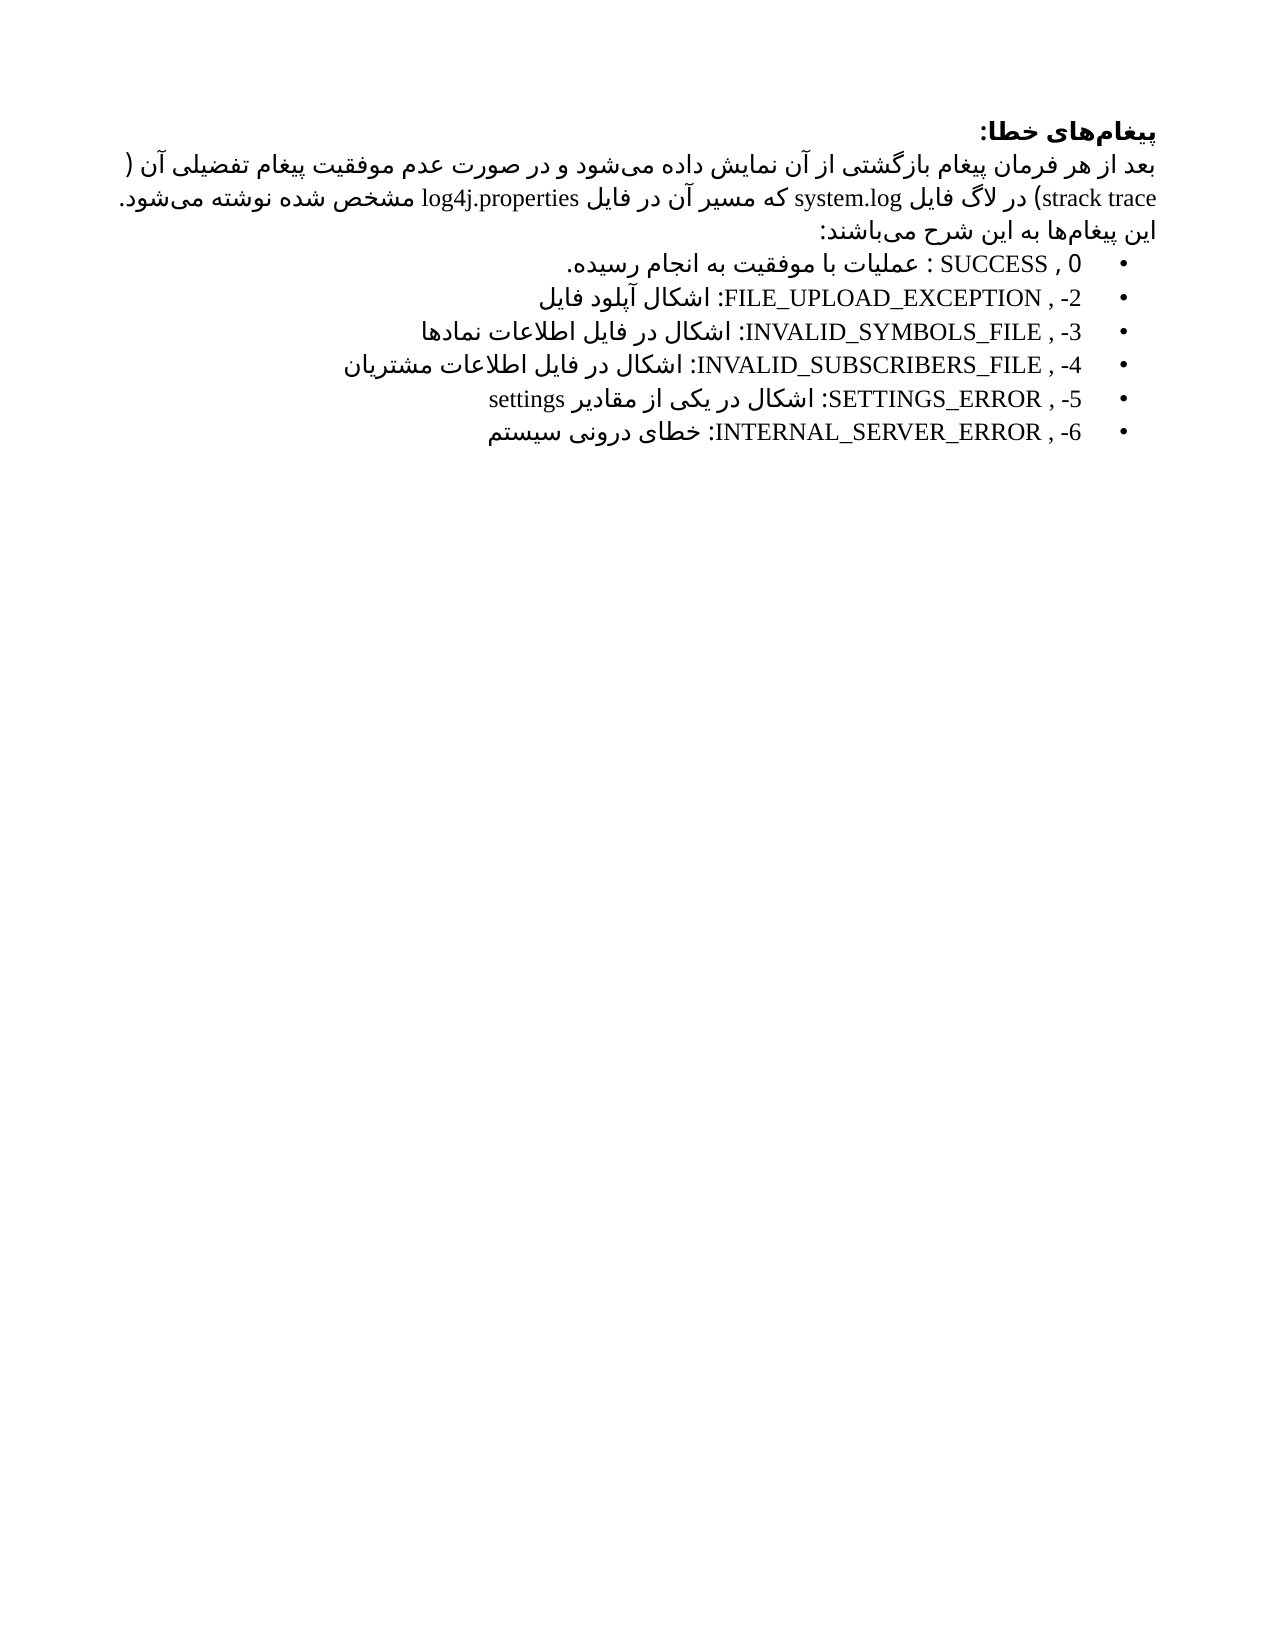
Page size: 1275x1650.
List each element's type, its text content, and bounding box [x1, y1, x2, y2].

list 0 , SUCCESS : عملیات با موفقیت به انجام رسیده. [118, 249, 1119, 283]
list INVALID_SUBSCRIBERS_FILE , -4: اشکال در فایل اطلاعات مشتریان [118, 350, 1119, 384]
text بعد از هر فرمان پیغام بازگشتی از آن نمایش داده می‌شود و در صورت عدم موفقیت پیغام تفضیلی آن (strack trace) در لاگ فایل system.log که مسیر آن در فایل log4j.properties مشخص شده نوشته می‌شود. این پیغام‌ها به این شرح می‌باشند: [118, 151, 1157, 249]
text پیغام‌های خطا: [118, 118, 1157, 151]
list INVALID_SYMBOLS_FILE , -3: اشکال در فایل اطلاعات نماد‌ها [118, 317, 1119, 350]
list FILE_UPLOAD_EXCEPTION , -2: اشکال آپلود فایل [118, 283, 1119, 317]
list INTERNAL_SERVER_ERROR , -6: خطای درونی سیستم [118, 417, 1119, 451]
list 5- , SETTINGS_ERROR: اشکال در یکی از مقادیر settings [118, 384, 1119, 417]
